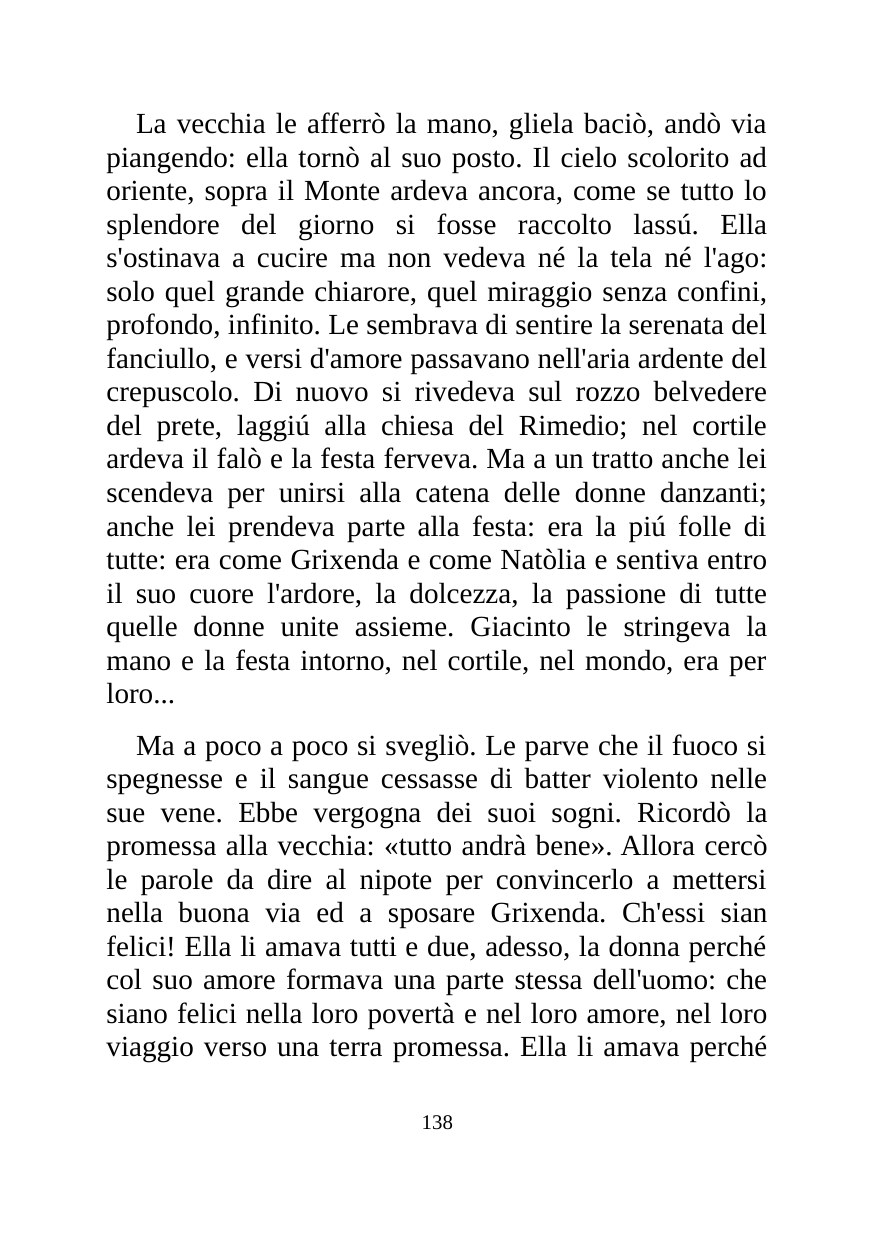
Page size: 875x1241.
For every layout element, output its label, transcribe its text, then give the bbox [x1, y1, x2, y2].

text Ma a poco a poco si svegliò. Le parve che il fuoco si spegnesse e il sangue cessasse di batter violento nelle sue vene. Ebbe vergogna dei suoi sogni. Ricordò la promessa alla vecchia: «tutto andrà bene». Allora cercò le parole da dire al nipote per convincerlo a mettersi nella buona via ed a sposare Grixenda. Ch'essi sian felici! Ella li amava tutti e due, adesso, la donna perché col suo amore formava una parte stessa dell'uomo: che siano felici nella loro povertà e nel loro amore, nel loro viaggio verso una terra promessa. Ella li amava perché [106, 728, 768, 1063]
text La vecchia le afferrò la mano, gliela baciò, andò via piangendo: ella tornò al suo posto. Il cielo scolorito ad oriente, sopra il Monte ardeva ancora, come se tutto lo splendore del giorno si fosse raccolto lassú. Ella s'ostinava a cucire ma non vedeva né la tela né l'ago: solo quel grande chiarore, quel miraggio senza confini, profondo, infinito. Le sembrava di sentire la serenata del fanciullo, e versi d'amore passavano nell'aria ardente del crepuscolo. Di nuovo si rivedeva sul rozzo belvedere del prete, laggiú alla chiesa del Rimedio; nel cortile ardeva il falò e la festa ferveva. Ma a un tratto anche lei scendeva per unirsi alla catena delle donne danzanti; anche lei prendeva parte alla festa: era la piú folle di tutte: era come Grixenda e come Natòlia e sentiva entro il suo cuore l'ardore, la dolcezza, la passione di tutte quelle donne unite assieme. Giacinto le stringeva la mano e la festa intorno, nel cortile, nel mondo, era per loro... [106, 106, 768, 710]
